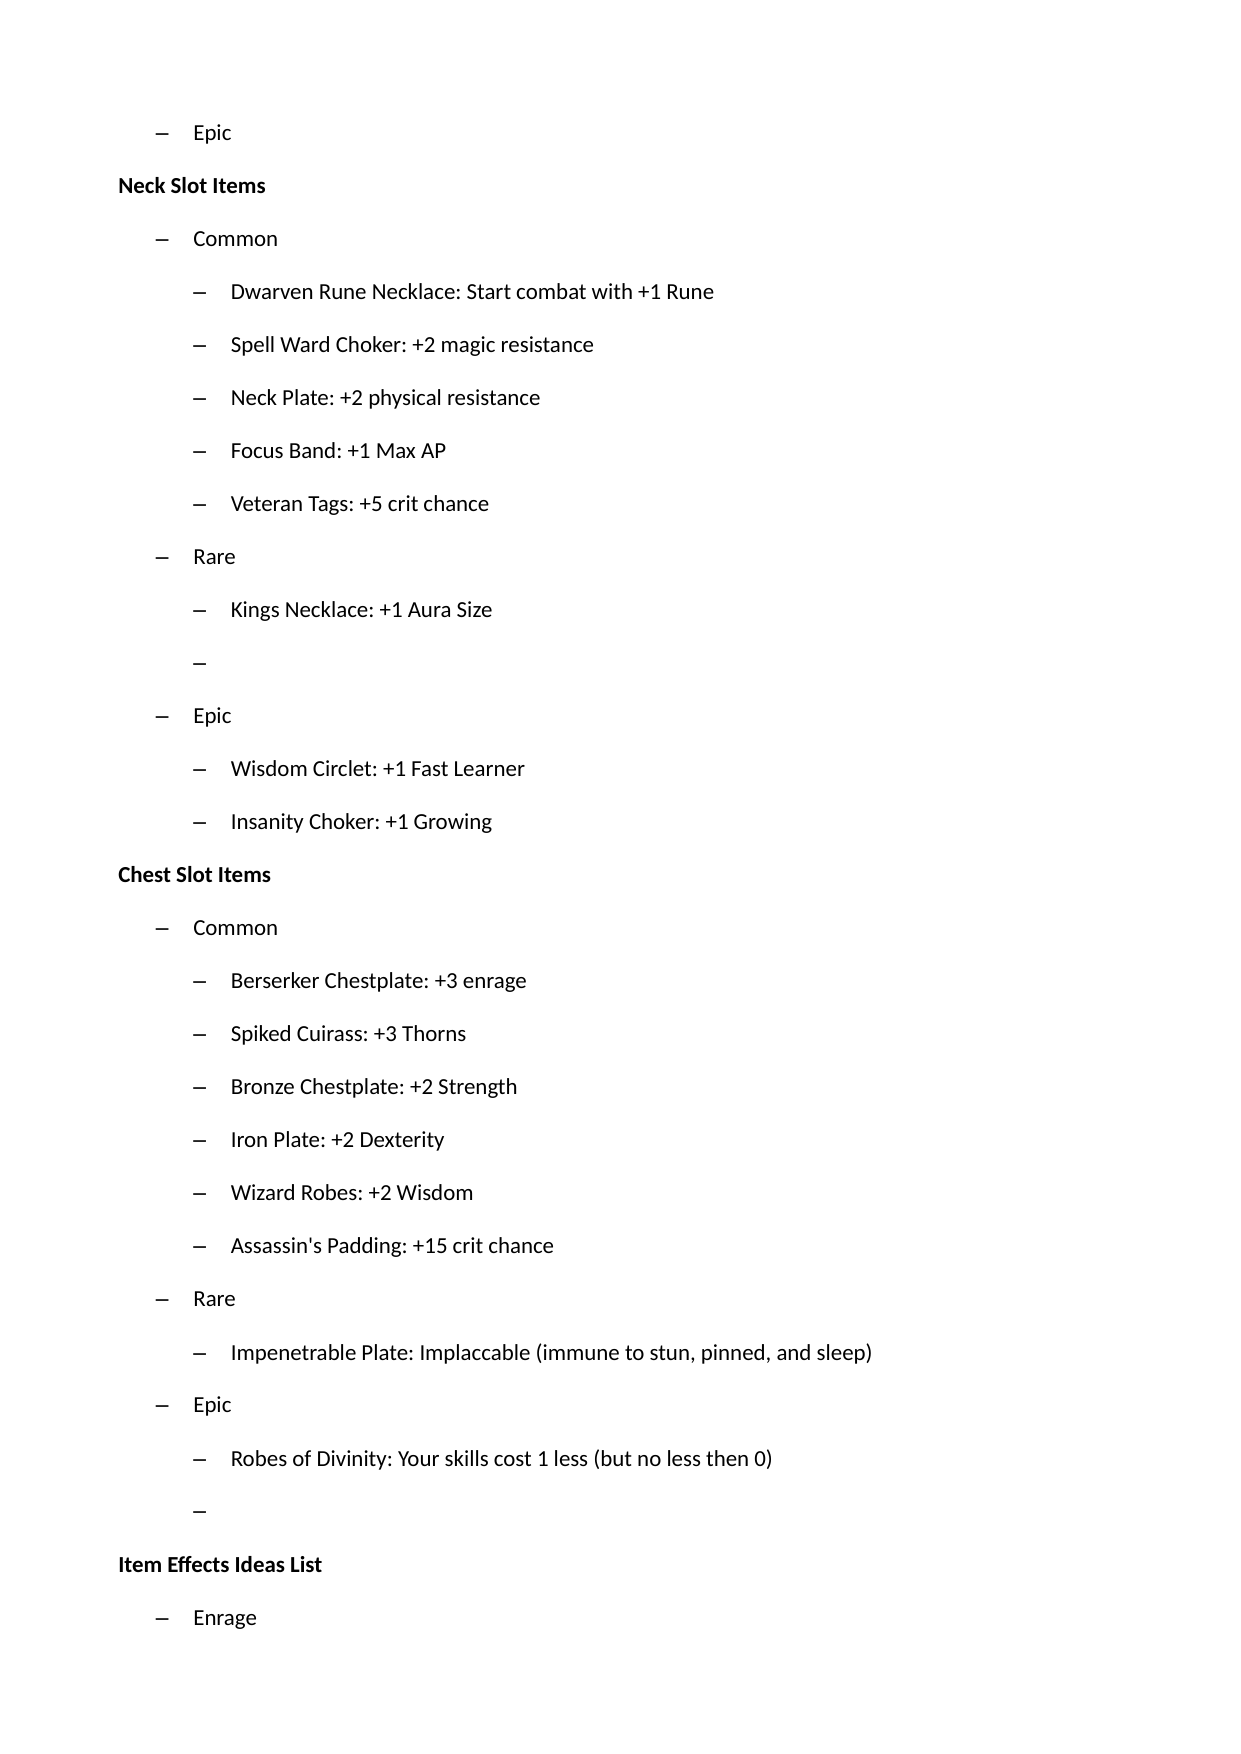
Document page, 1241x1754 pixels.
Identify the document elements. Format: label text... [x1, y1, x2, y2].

text Neck Slot Items [118, 171, 1122, 199]
list Enrage [156, 1603, 1122, 1631]
list Wisdom Circlet: +1 Fast Learner [193, 754, 1122, 782]
list Epic [156, 701, 1122, 729]
list Veteran Tags: +5 crit chance [193, 489, 1122, 517]
text Item Effects Ideas List [118, 1550, 1122, 1578]
list Spell Ward Choker: +2 magic resistance [193, 330, 1122, 358]
list Spiked Cuirass: +3 Thorns [193, 1019, 1122, 1047]
list Dwarven Rune Necklace: Start combat with +1 Rune [193, 277, 1122, 305]
list Kings Necklace: +1 Aura Size [193, 595, 1122, 623]
list Epic [156, 118, 1122, 146]
text Chest Slot Items [118, 860, 1122, 888]
list Robes of Divinity: Your skills cost 1 less (but no less then 0) [193, 1444, 1122, 1472]
list Assassin's Padding: +15 crit chance [193, 1232, 1122, 1259]
list Berserker Chestplate: +3 enrage [193, 966, 1122, 994]
list Common [156, 224, 1122, 252]
list Focus Band: +1 Max AP [193, 436, 1122, 464]
list Impenetrable Plate: Implaccable (immune to stun, pinned, and sleep) [193, 1338, 1122, 1366]
list Common [156, 913, 1122, 941]
list Neck Plate: +2 physical resistance [193, 383, 1122, 411]
list Wizard Robes: +2 Wisdom [193, 1178, 1122, 1207]
list Rare [156, 1284, 1122, 1313]
list Rare [156, 542, 1122, 570]
list Epic [156, 1391, 1122, 1419]
list Iron Plate: +2 Dexterity [193, 1126, 1122, 1153]
list Insanity Choker: +1 Growing [193, 807, 1122, 835]
list Bronze Chestplate: +2 Strength [193, 1072, 1122, 1101]
